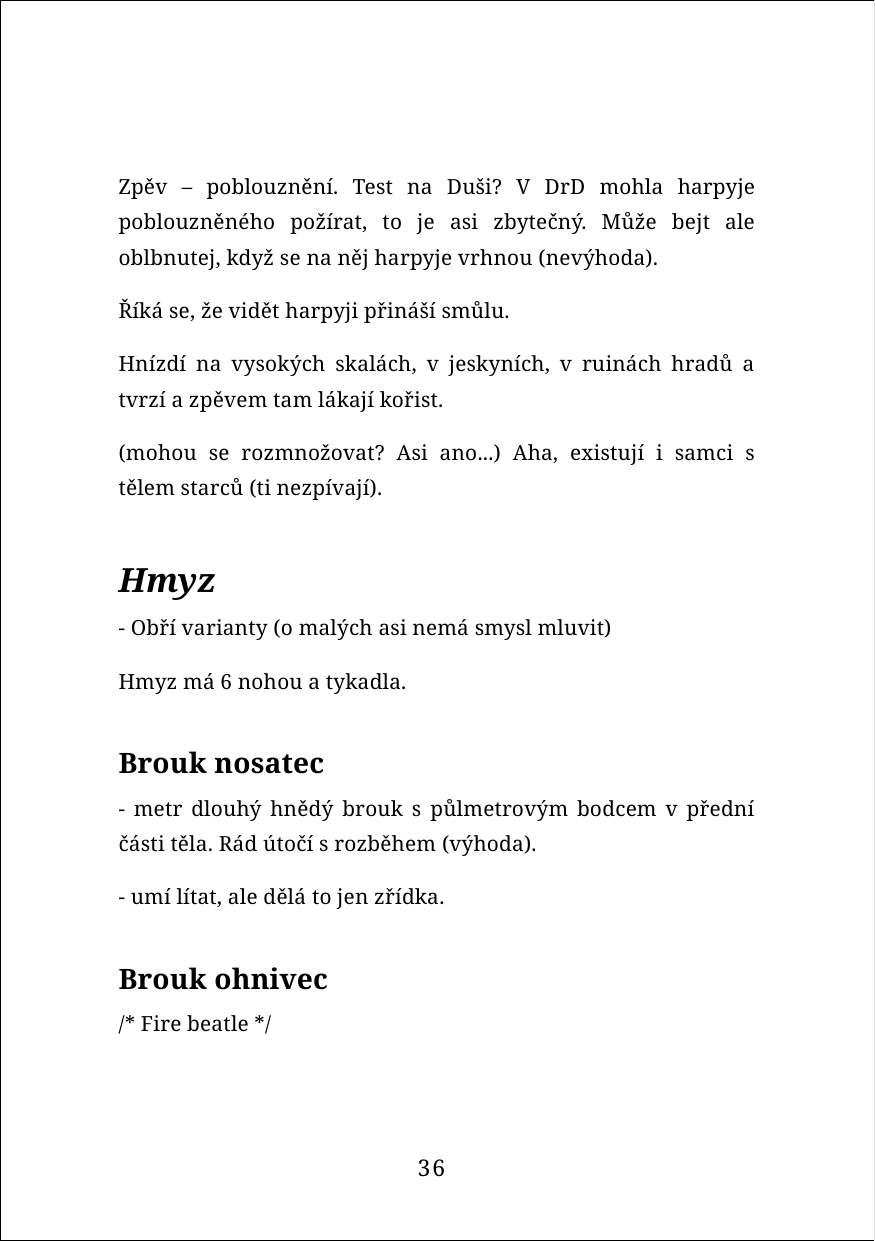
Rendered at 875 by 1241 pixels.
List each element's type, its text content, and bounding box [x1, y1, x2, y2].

text Říká se, že vidět harpyji přináší smůlu. [118, 296, 756, 324]
subtitle Hmyz [118, 556, 756, 602]
text Hmyz má 6 nohou a tykadla. [118, 667, 756, 695]
text (mohou se rozmnožovat? Asi ano...) Aha, existují i samci s tělem starců (ti nezpívají). [118, 438, 756, 502]
text Zpěv – poblouznění. Test na Duši? V DrD mohla harpyje poblouzněného požírat, to je asi zbytečný. Může bejt ale oblbnutej, když se na něj harpyje vrhnou (nevýhoda). [118, 172, 756, 271]
text Hnízdí na vysokých skalách, v jeskyních, v ruinách hradů a tvrzí a zpěvem tam lákají kořist. [118, 349, 756, 413]
text - umí lítat, ale dělá to jen zřídka. [118, 882, 756, 911]
text - metr dlouhý hnědý brouk s půlmetrovým bodcem v přední části těla. Rád útočí s rozběhem (výhoda). [118, 794, 756, 858]
text /* Fire beatle */ [118, 1009, 756, 1038]
subtitle Brouk nosatec [118, 744, 756, 782]
text - Obří varianty (o malých asi nemá smysl mluvit) [118, 613, 756, 642]
subtitle Brouk ohnivec [118, 959, 756, 998]
